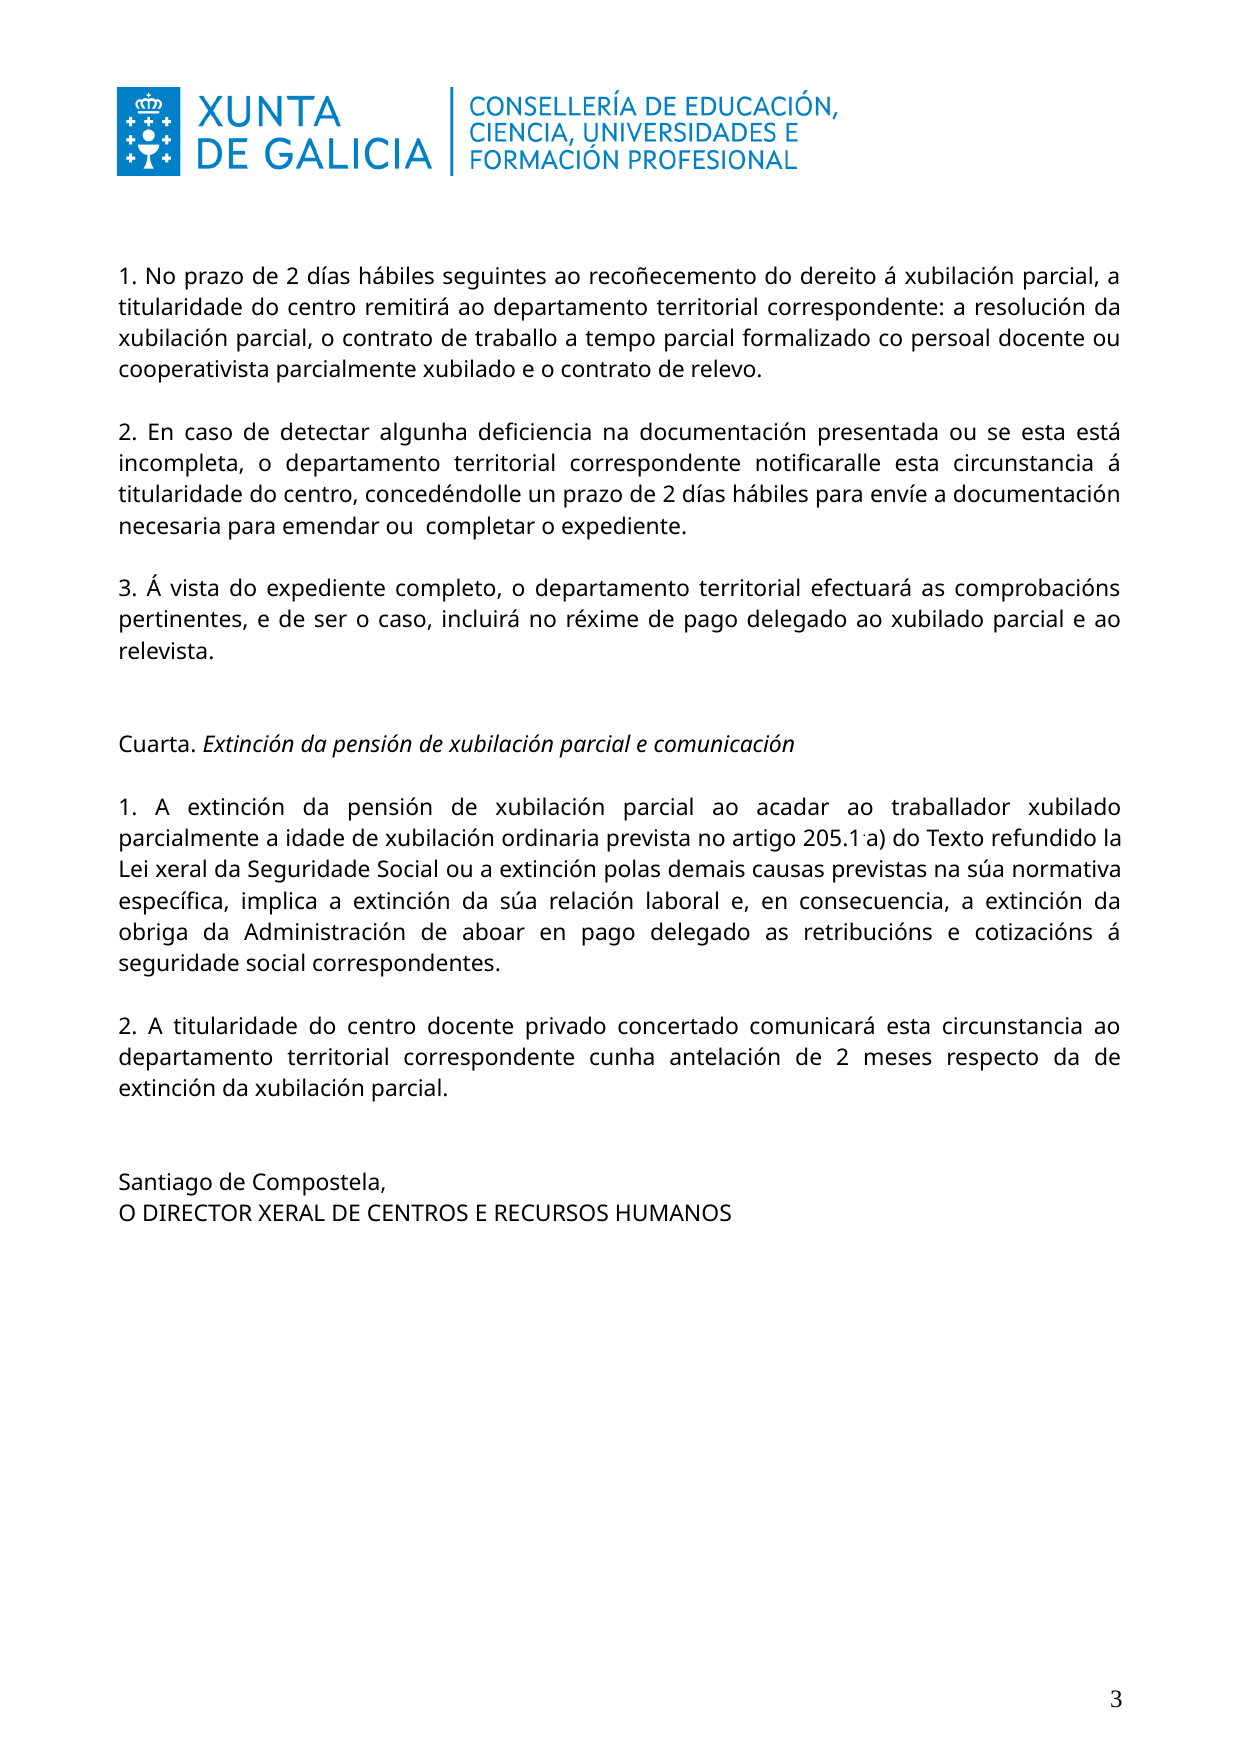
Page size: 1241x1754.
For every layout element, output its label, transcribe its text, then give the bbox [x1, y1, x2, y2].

text Cuarta. Extinción da pensión de xubilación parcial e comunicación [118, 728, 1122, 759]
picture [163, 154, 170, 162]
picture [454, 87, 842, 176]
picture [136, 99, 159, 108]
text 2. En caso de detectar algunha deficiencia na documentación presentada ou se esta está incompleta, o departamento territorial correspondente notificaralle esta circunstancia á titularidade do centro, concedéndolle un prazo de 2 días hábiles para envíe a documentación necesaria para emendar ou completar o expediente. [118, 416, 1122, 541]
text 3. Á vista do expediente completo, o departamento territorial efectuará as comprobacións pertinentes, e de ser o caso, incluirá no réxime de pago delegado ao xubilado parcial e ao relevista. [118, 572, 1122, 666]
picture [145, 117, 153, 126]
text Santiago de Compostela, [118, 1166, 1122, 1197]
picture [138, 145, 159, 168]
picture [163, 136, 170, 144]
picture [127, 136, 135, 144]
text O DIRECTOR XERAL DE CENTROS E RECURSOS HUMANOS [118, 1197, 1122, 1228]
text 1. A extinción da pensión de xubilación parcial ao acadar ao traballador xubilado parcialmente a idade de xubilación ordinaria prevista no artigo 205.1.a) do Texto refundido la Lei xeral da Seguridade Social ou a extinción polas demais causas previstas na súa normativa específica, implica a extinción da súa relación laboral e, en consecuencia, a extinción da obriga da Administración de aboar en pago delegado as retribucións e cotizacións á seguridade social correspondentes. [118, 791, 1122, 978]
text 1. No prazo de 2 días hábiles seguintes ao recoñecemento do dereito á xubilación parcial, a titularidade do centro remitirá ao departamento territorial correspondente: a resolución da xubilación parcial, o contrato de traballo a tempo parcial formalizado co persoal docente ou cooperativista parcialmente xubilado e o contrato de relevo. [118, 259, 1122, 384]
picture [127, 117, 135, 126]
picture [181, 87, 450, 176]
text 2. A titularidade do centro docente privado concertado comunicará esta circunstancia ao departamento territorial correspondente cunha antelación de 2 meses respecto da de extinción da xubilación parcial. [118, 1009, 1122, 1103]
picture [143, 130, 154, 141]
picture [127, 154, 135, 162]
picture [163, 117, 170, 126]
